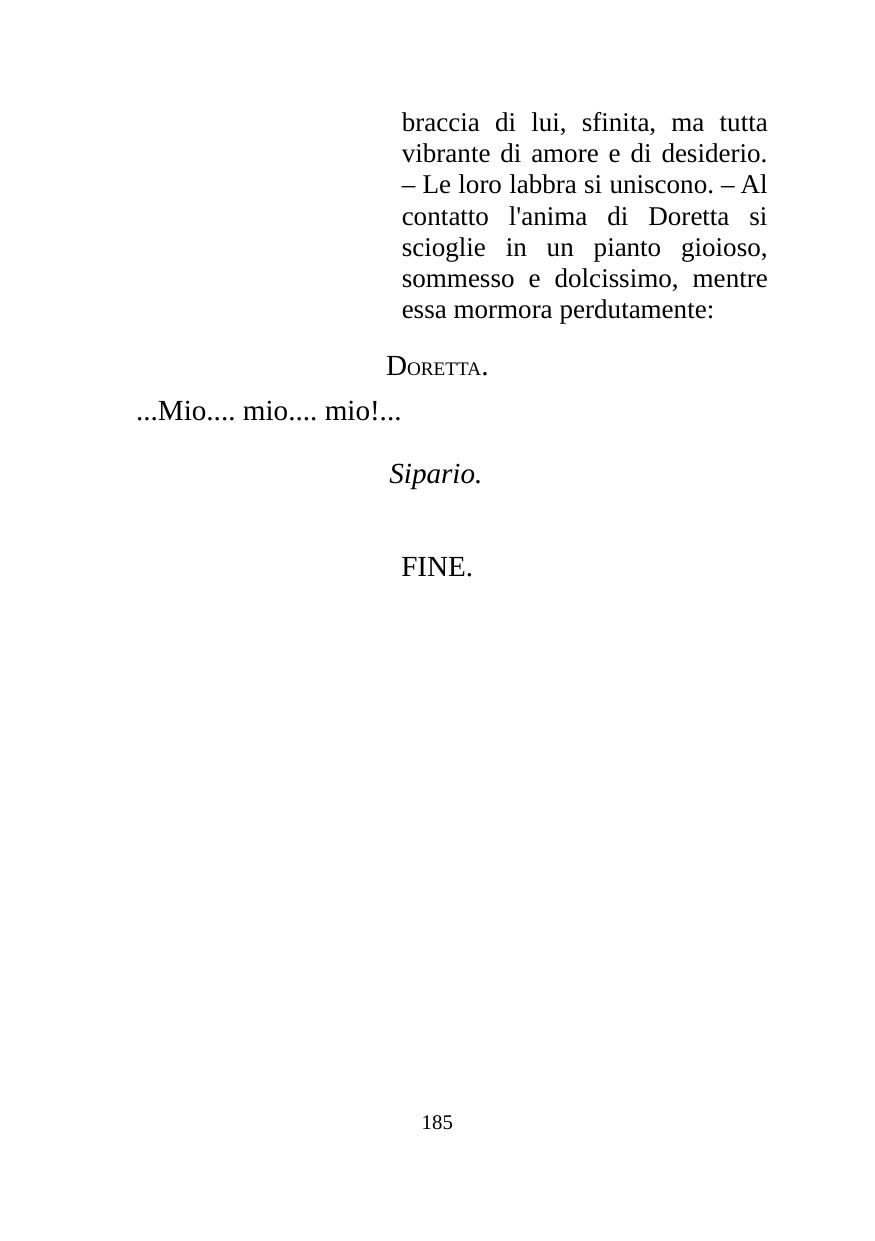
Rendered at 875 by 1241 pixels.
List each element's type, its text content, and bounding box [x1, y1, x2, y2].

text ...Mio.... mio.... mio!... [106, 393, 768, 427]
text Doretta. [106, 348, 768, 381]
text FINE. [106, 549, 768, 582]
text Sipario. [106, 456, 768, 490]
text braccia di lui, sfinita, ma tutta vibrante di amore e di desiderio. – Le loro labbra si uniscono. – Al contatto l'anima di Doretta si scioglie in un pianto gioioso, sommesso e dolcissimo, mentre essa mormora perdutamente: [402, 106, 768, 324]
